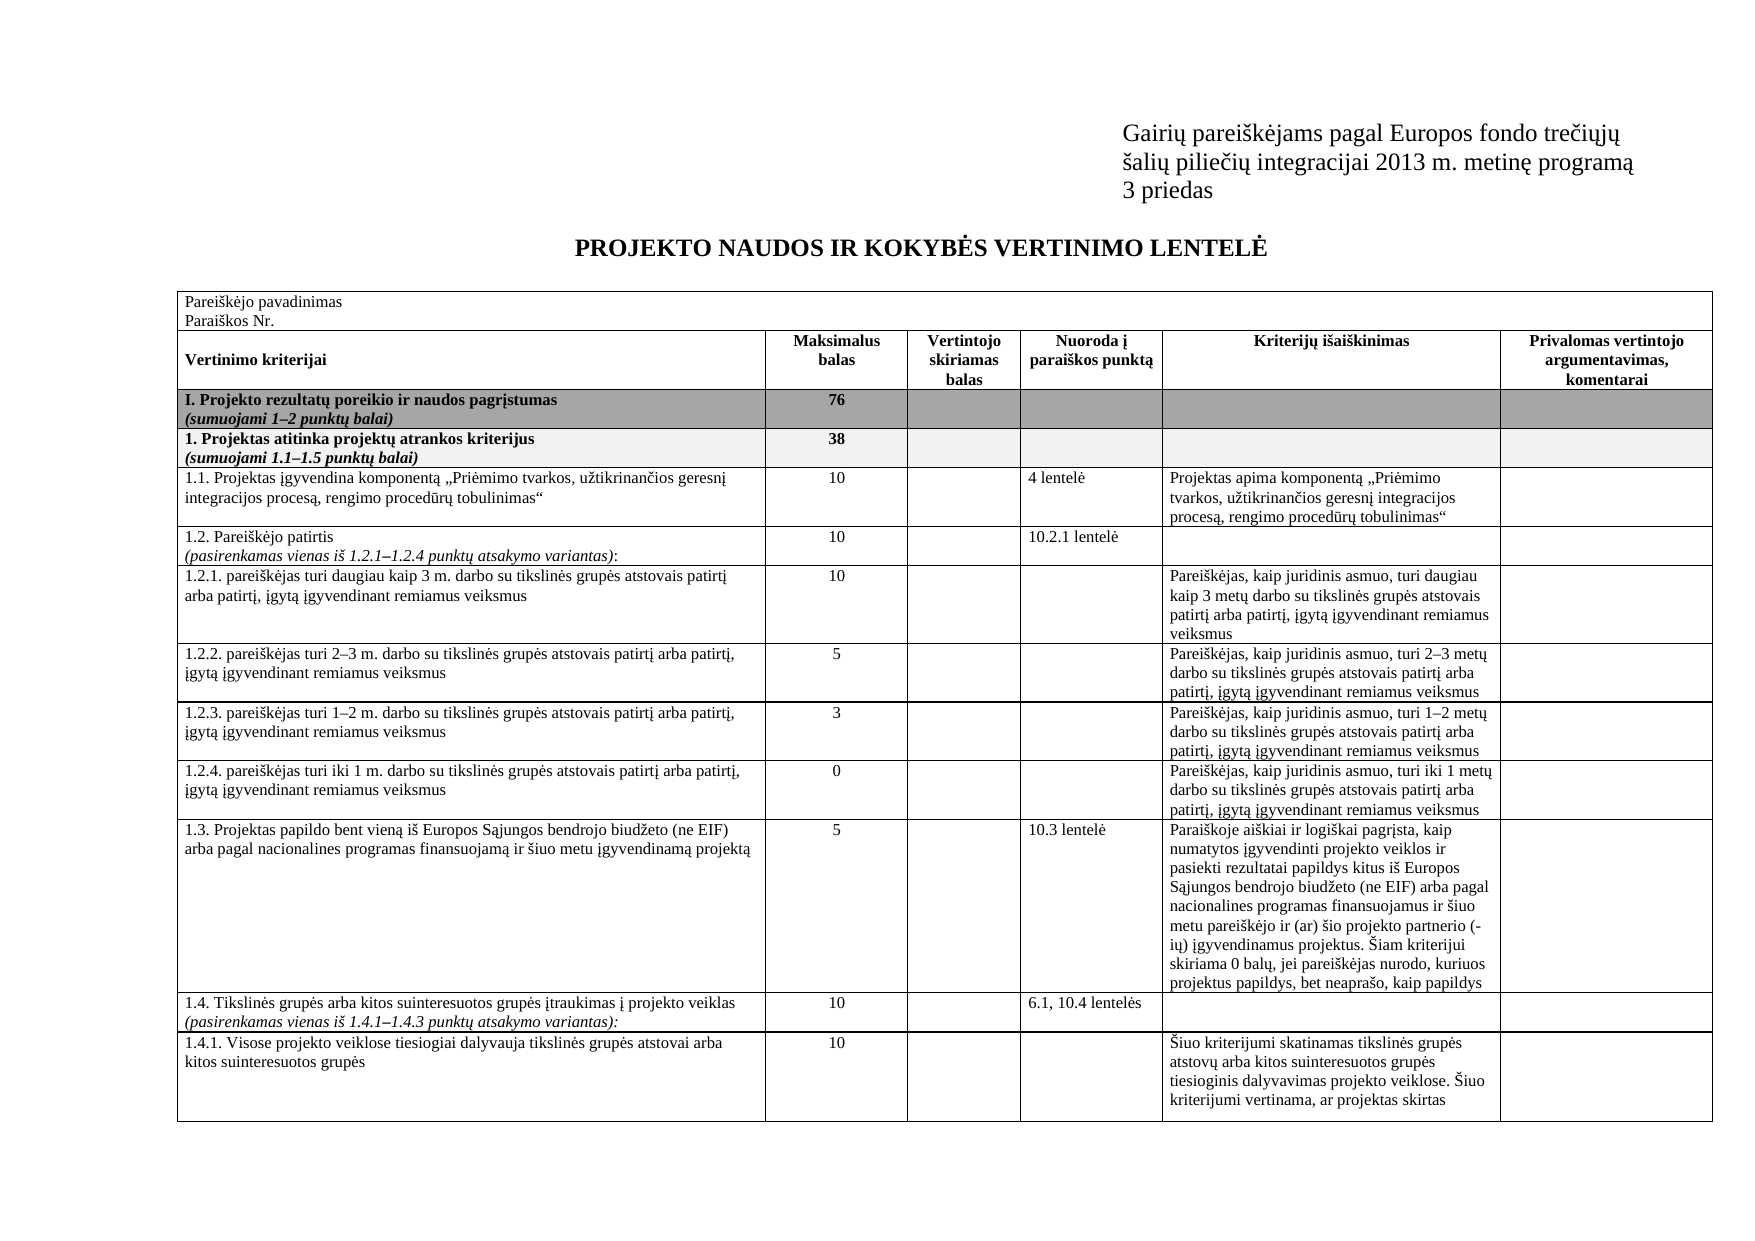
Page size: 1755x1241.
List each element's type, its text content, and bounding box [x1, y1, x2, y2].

text šalių piliečių integracijai 2013 m. metinę programą [1122, 147, 1666, 176]
table_cell [1501, 468, 1712, 526]
table_cell [908, 761, 1020, 818]
table_cell 1.2.1. pareiškėjas turi daugiau kaip 3 m. darbo su tikslinės grupės atstovais patirtį arba patirtį, įgytą įgyvendinant remiamus veiksmus [178, 566, 765, 643]
table_cell 10 [766, 1033, 907, 1121]
table_cell Pareiškėjas, kaip juridinis asmuo, turi 2–3 metų darbo su tikslinės grupės atstovais patirtį arba patirtį, įgytą įgyvendinant remiamus veiksmus [1163, 644, 1500, 701]
text 3 priedas [1122, 176, 1666, 204]
table_cell 3 [766, 703, 907, 760]
table_cell 10 [766, 993, 907, 1031]
table_cell [908, 993, 1020, 1031]
table_cell [1021, 566, 1162, 643]
table_cell Nuoroda į paraiškos punktą [1021, 331, 1162, 388]
table_cell [1163, 390, 1500, 428]
table_cell [1021, 703, 1162, 760]
table_cell Privalomas vertintojo argumentavimas, komentarai [1501, 331, 1712, 388]
table_cell [1501, 703, 1712, 760]
table_cell 10 [766, 468, 907, 526]
table_cell 1. Projektas atitinka projektų atrankos kriterijus (sumuojami 1.1–1.5 punktų balai) [178, 429, 765, 467]
table_cell [908, 703, 1020, 760]
table_cell 1.2.2. pareiškėjas turi 2–3 m. darbo su tikslinės grupės atstovais patirtį arba patirtį, įgytą įgyvendinant remiamus veiksmus [178, 644, 765, 701]
table_cell Vertinimo kriterijai [178, 331, 765, 388]
text PROJEKTO NAUDOS IR KOKYBĖS VERTINIMO LENTELĖ [177, 233, 1666, 262]
table_cell Paraiškoje aiškiai ir logiškai pagrįsta, kaip numatytos įgyvendinti projekto veiklos ir pasiekti rezultatai papildys kitus iš Europos Sąjungos bendrojo biudžeto (ne EIF) arba pagal nacionalines programas finansuojamus ir šiuo metu pareiškėjo ir (ar) šio projekto partnerio (-ių) įgyvendinamus projektus. Šiam kriterijui skiriama 0 balų, jei pareiškėjas nurodo, kuriuos projektus papildys, bet neaprašo, kaip papildys [1163, 820, 1500, 992]
table_cell 1.4.1. Visose projekto veiklose tiesiogiai dalyvauja tikslinės grupės atstovai arba kitos suinteresuotos grupės [178, 1033, 765, 1121]
table_cell [1021, 1033, 1162, 1121]
table_cell 5 [766, 820, 907, 992]
table_cell 1.4. Tikslinės grupės arba kitos suinteresuotos grupės įtraukimas į projekto veiklas (pasirenkamas vienas iš 1.4.1–1.4.3 punktų atsakymo variantas): [178, 993, 765, 1031]
table_cell [908, 644, 1020, 701]
table_cell 76 [766, 390, 907, 428]
table_cell [1163, 993, 1500, 1031]
table_cell [1501, 993, 1712, 1031]
table_cell Maksimalus balas [766, 331, 907, 388]
table_cell 4 lentelė [1021, 468, 1162, 526]
table_cell 38 [766, 429, 907, 467]
table_cell Vertintojo skiriamas balas [908, 331, 1020, 388]
table_cell Šiuo kriterijumi skatinamas tikslinės grupės atstovų arba kitos suinteresuotos grupės tiesioginis dalyvavimas projekto veiklose. Šiuo kriterijumi vertinama, ar projektas skirtas [1163, 1033, 1500, 1121]
table_cell 1.3. Projektas papildo bent vieną iš Europos Sąjungos bendrojo biudžeto (ne EIF) arba pagal nacionalines programas finansuojamą ir šiuo metu įgyvendinamą projektą [178, 820, 765, 992]
text Gairių pareiškėjams pagal Europos fondo trečiųjų [1122, 118, 1666, 147]
table_cell [1021, 429, 1162, 467]
table_cell [1021, 644, 1162, 701]
table_cell [1163, 429, 1500, 467]
table_cell 1.2.3. pareiškėjas turi 1–2 m. darbo su tikslinės grupės atstovais patirtį arba patirtį, įgytą įgyvendinant remiamus veiksmus [178, 703, 765, 760]
table_cell [908, 1033, 1020, 1121]
table_cell [1501, 1033, 1712, 1121]
table_cell [1501, 566, 1712, 643]
table_cell [1501, 429, 1712, 467]
table_cell 1.2.4. pareiškėjas turi iki 1 m. darbo su tikslinės grupės atstovais patirtį arba patirtį, įgytą įgyvendinant remiamus veiksmus [178, 761, 765, 818]
table_cell [1501, 527, 1712, 565]
table_cell 10 [766, 527, 907, 565]
table_cell Pareiškėjas, kaip juridinis asmuo, turi iki 1 metų darbo su tikslinės grupės atstovais patirtį arba patirtį, įgytą įgyvendinant remiamus veiksmus [1163, 761, 1500, 818]
table_cell 1.2. Pareiškėjo patirtis (pasirenkamas vienas iš 1.2.1–1.2.4 punktų atsakymo variantas): [178, 527, 765, 565]
table_cell [1501, 390, 1712, 428]
table_cell 10.2.1 lentelė [1021, 527, 1162, 565]
table_cell Projektas apima komponentą „Priėmimo tvarkos, užtikrinančios geresnį integracijos procesą, rengimo procedūrų tobulinimas“ [1163, 468, 1500, 526]
table_cell [1021, 390, 1162, 428]
table_cell 10 [766, 566, 907, 643]
table_cell Pareiškėjas, kaip juridinis asmuo, turi daugiau kaip 3 metų darbo su tikslinės grupės atstovais patirtį arba patirtį, įgytą įgyvendinant remiamus veiksmus [1163, 566, 1500, 643]
table_cell I. Projekto rezultatų poreikio ir naudos pagrįstumas (sumuojami 1–2 punktų balai) [178, 390, 765, 428]
table_cell [908, 390, 1020, 428]
table_cell Kriterijų išaiškinimas [1163, 331, 1500, 388]
table_cell [908, 468, 1020, 526]
table_cell 10.3 lentelė [1021, 820, 1162, 992]
table_cell [908, 566, 1020, 643]
table_cell [908, 527, 1020, 565]
table_cell [1163, 527, 1500, 565]
table_cell Pareiškėjas, kaip juridinis asmuo, turi 1–2 metų darbo su tikslinės grupės atstovais patirtį arba patirtį, įgytą įgyvendinant remiamus veiksmus [1163, 703, 1500, 760]
table_cell [1501, 820, 1712, 992]
table_cell 0 [766, 761, 907, 818]
table_header Pareiškėjo pavadinimas Paraiškos Nr. [178, 292, 1712, 330]
table_cell [908, 820, 1020, 992]
table_cell [1021, 761, 1162, 818]
table_cell [908, 429, 1020, 467]
table_cell 1.1. Projektas įgyvendina komponentą „Priėmimo tvarkos, užtikrinančios geresnį integracijos procesą, rengimo procedūrų tobulinimas“ [178, 468, 765, 526]
table_cell [1501, 644, 1712, 701]
table_cell [1501, 761, 1712, 818]
table_cell 5 [766, 644, 907, 701]
table_cell 6.1, 10.4 lentelės [1021, 993, 1162, 1031]
